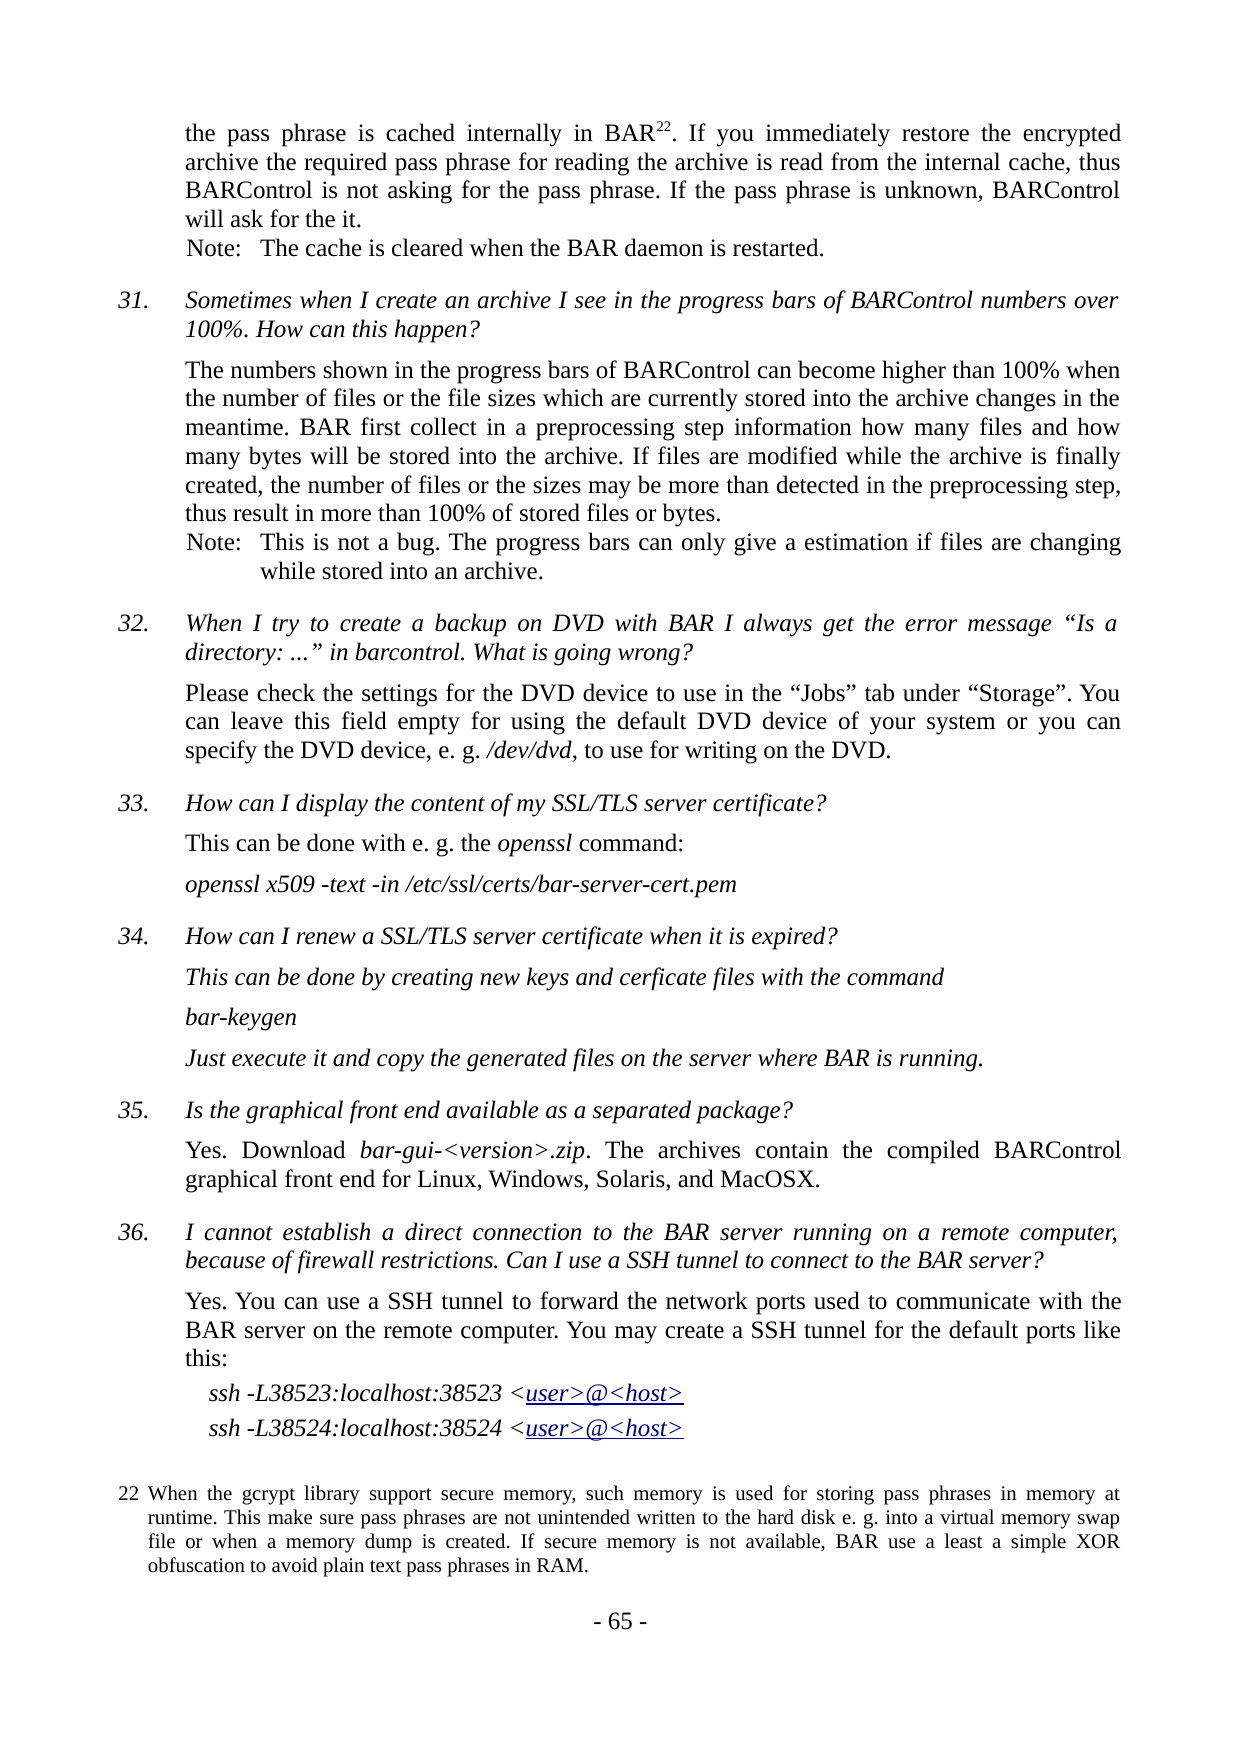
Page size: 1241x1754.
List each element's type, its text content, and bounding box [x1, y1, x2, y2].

text ssh -L38524:localhost:38524 <user>@<host> [208, 1413, 1122, 1442]
text bar-keygen [185, 1002, 1122, 1031]
text Just execute it and copy the generated files on the server where BAR is running. [185, 1043, 1122, 1071]
text When the gcrypt library support secure memory, such memory is used for storing pass phrases in memory at runtime. This make sure pass phrases are not unintended written to the hard disk e. g. into a virtual memory swap file or when a memory dump is created. If secure memory is not available, BAR use a least a simple XOR obfuscation to avoid plain text pass phrases in RAM. [118, 1481, 1122, 1577]
text the pass phrase is cached internally in BAR. If you immediately restore the encrypted archive the required pass phrase for reading the archive is read from the internal cache, thus BARControl is not asking for the pass phrase. If the pass phrase is unknown, BARControl will ask for the it. [185, 118, 1122, 233]
list I cannot establish a direct connection to the BAR server running on a remote computer, because of firewall restrictions. Can I use a SSH tunnel to connect to the BAR server? [118, 1217, 1122, 1274]
text Please check the settings for the DVD device to use in the “Jobs” tab under “Storage”. You can leave this field empty for using the default DVD device of your system or you can specify the DVD device, e. g. /dev/dvd, to use for writing on the DVD. [185, 678, 1122, 764]
text This can be done by creating new keys and cerficate files with the command [185, 962, 1122, 990]
list How can I display the content of my SSL/TLS server certificate? [118, 788, 1122, 816]
text The numbers shown in the progress bars of BARControl can become higher than 100% when the number of files or the file sizes which are currently stored into the archive changes in the meantime. BAR first collect in a preprocessing step information how many files and how many bytes will be stored into the archive. If files are modified while the archive is finally created, the number of files or the sizes may be more than detected in the preprocessing step, thus result in more than 100% of stored files or bytes. [185, 355, 1122, 527]
list How can I renew a SSL/TLS server certificate when it is expired? [118, 921, 1122, 950]
text openssl x509 -text -in /etc/ssl/certs/bar-server-cert.pem [185, 869, 1122, 897]
text Yes. Download bar-gui-<version>.zip. The archives contain the compiled BARControl graphical front end for Linux, Windows, Solaris, and MacOSX. [185, 1136, 1122, 1193]
list When I try to create a backup on DVD with BAR I always get the error message “Is a directory: ...” in barcontrol. What is going wrong? [118, 608, 1122, 666]
text Note: The cache is cleared when the BAR daemon is restarted. [186, 233, 1122, 262]
text Note: This is not a bug. The progress bars can only give a estimation if files are changing while stored into an archive. [186, 527, 1122, 585]
list Is the graphical front end available as a separated package? [118, 1095, 1122, 1124]
text ssh -L38523:localhost:38523 <user>@<host> [208, 1378, 1122, 1407]
text This can be done with e. g. the openssl command: [185, 828, 1122, 857]
list Sometimes when I create an archive I see in the progress bars of BARControl numbers over 100%. How can this happen? [118, 286, 1122, 343]
text Yes. You can use a SSH tunnel to forward the network ports used to communicate with the BAR server on the remote computer. You may create a SSH tunnel for the default ports like this: [185, 1286, 1122, 1372]
